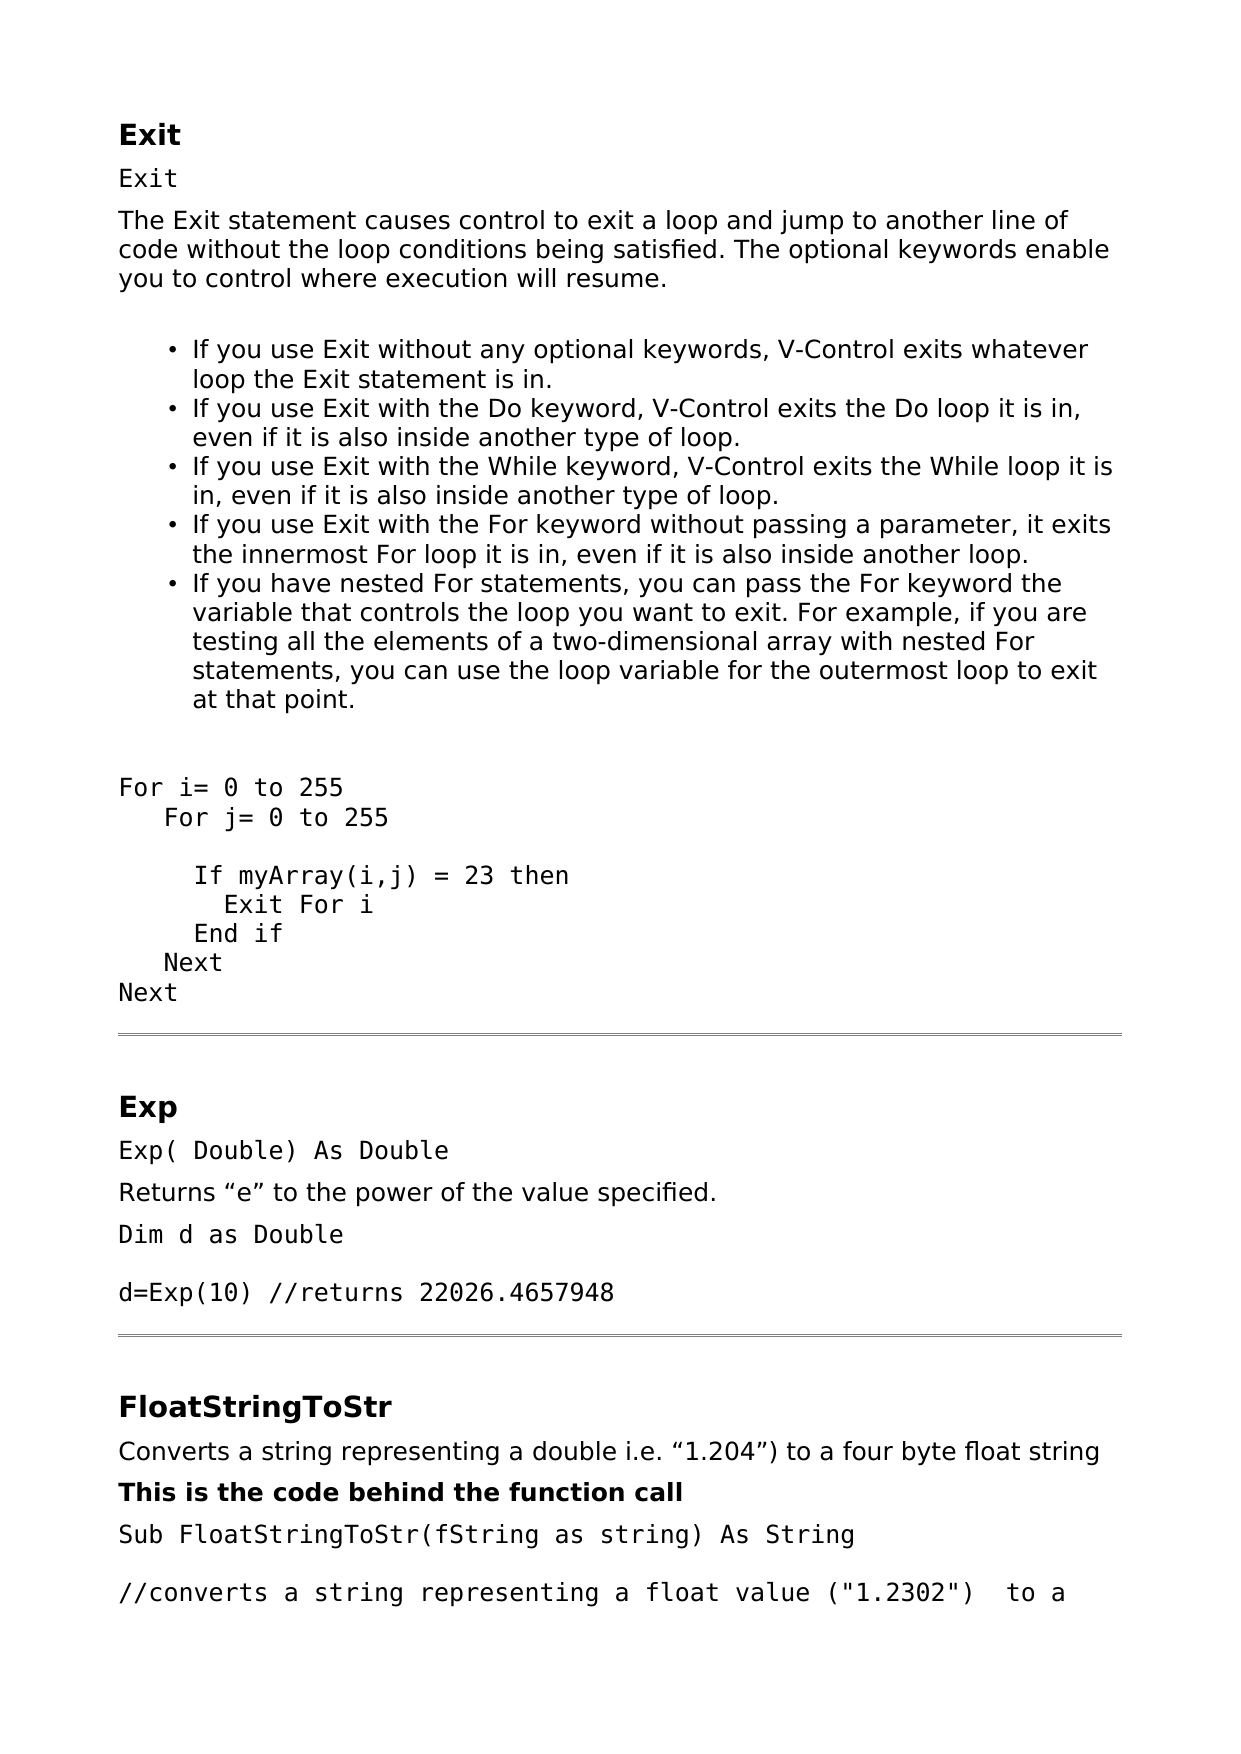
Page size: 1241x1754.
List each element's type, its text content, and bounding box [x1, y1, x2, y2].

text Exit [118, 164, 1122, 194]
subtitle FloatStringToStr [118, 1390, 1122, 1424]
list If you have nested For statements, you can pass the For keyword the variable that controls the loop you want to exit. For example, if you are testing all the elements of a two-dimensional array with nested For statements, you can use the loop variable for the outermost loop to exit at that point. [177, 569, 1122, 715]
subtitle Exp [118, 1090, 1122, 1124]
text Exp( Double) As Double [118, 1136, 1122, 1166]
subtitle Exit [118, 118, 1122, 152]
text Converts a string representing a double i.e. “1.204”) to a four byte float string [118, 1437, 1122, 1466]
list If you use Exit with the For keyword without passing a parameter, it exits the innermost For loop it is in, even if it is also inside another loop. [177, 511, 1122, 569]
text Dim d as Double d=Exp(10) //returns 22026.4657948 [118, 1220, 1122, 1307]
text For i= 0 to 255 For j= 0 to 255 If myArray(i,j) = 23 then Exit For i End if Next Next [118, 744, 1122, 1007]
list If you use Exit without any optional keywords, V-Control exits whatever loop the Exit statement is in. [177, 336, 1122, 394]
text This is the code behind the function call [118, 1478, 1122, 1508]
list If you use Exit with the While keyword, V-Control exits the While loop it is in, even if it is also inside another type of loop. [177, 452, 1122, 511]
text The Exit statement causes control to exit a loop and jump to another line of code without the loop conditions being satisfied. The optional keywords enable you to control where execution will resume. [118, 206, 1122, 294]
text Sub FloatStringToStr(fString as string) As String //converts a string representing a float value ("1.2302") to a [118, 1520, 1122, 1608]
list If you use Exit with the Do keyword, V-Control exits the Do loop it is in, even if it is also inside another type of loop. [177, 394, 1122, 452]
text Returns “e” to the power of the value specified. [118, 1178, 1122, 1207]
